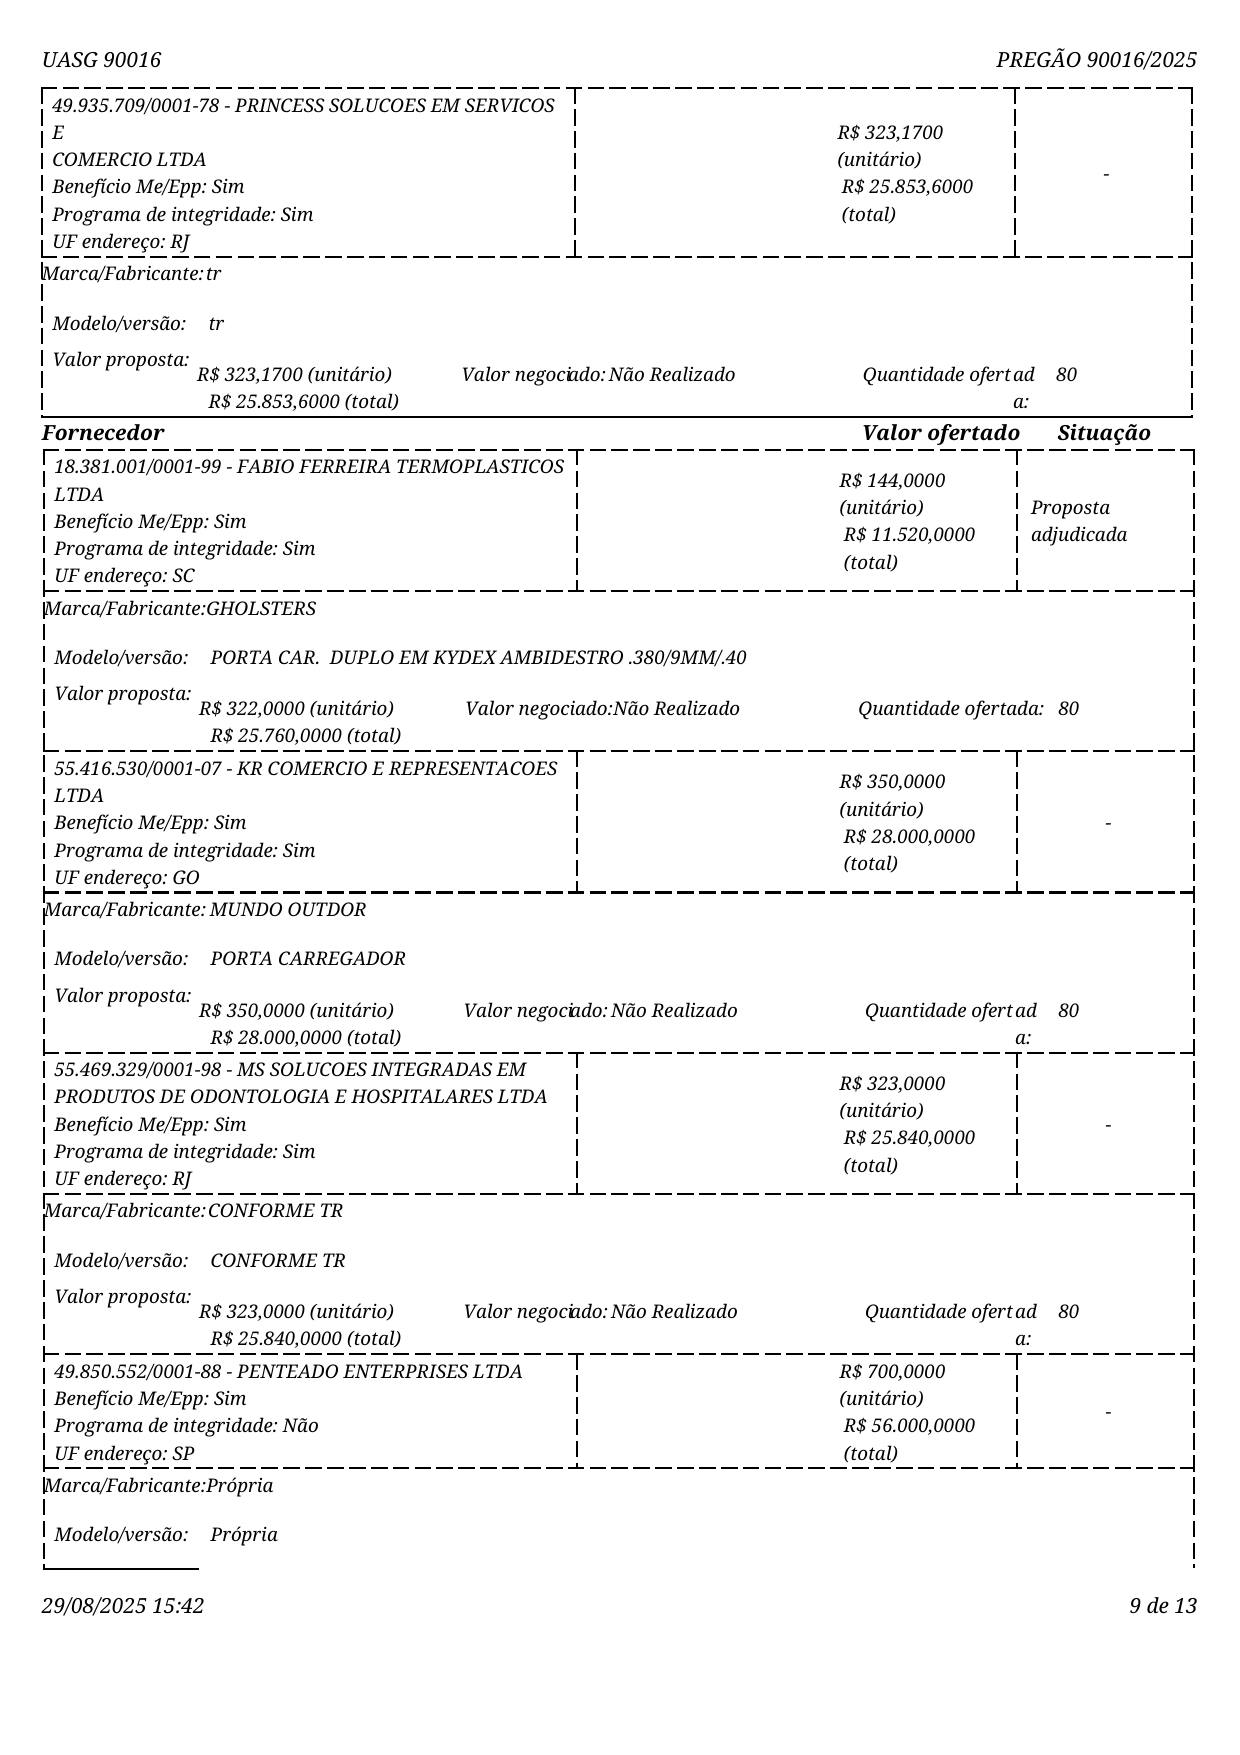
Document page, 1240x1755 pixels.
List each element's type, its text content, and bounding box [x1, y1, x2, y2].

table_cell [577, 1193, 839, 1244]
table_cell - [1101, 750, 1194, 891]
table_cell [839, 1244, 1017, 1293]
table_cell [1101, 1244, 1194, 1293]
table_cell [577, 1244, 839, 1293]
table_cell [1017, 1519, 1101, 1568]
table_cell [575, 307, 837, 356]
table_cell [839, 1467, 1017, 1518]
table_cell PORTA CAR. DUPLO EM KYDEX AMBIDESTRO .380/9MM/.40 [199, 641, 839, 691]
table_cell Modelo/versão: Valor proposta: [44, 943, 199, 1052]
table_cell [1017, 1193, 1101, 1244]
table_cell Marca/Fabricante: GHOLSTERS [44, 590, 839, 641]
table_cell Quantidade ofert [837, 356, 1014, 416]
table_cell [1015, 307, 1098, 356]
table_cell Marca/Fabricante: tr [42, 256, 575, 307]
table_header - [1099, 87, 1192, 256]
table_cell [1017, 1353, 1101, 1467]
table_cell 80 [1048, 1294, 1101, 1353]
table_cell R$ 323,0000 (unitário) R$ 25.840,0000 (total) [839, 1052, 1017, 1193]
table_cell ado: Não Realizado [577, 992, 839, 1052]
table_cell R$ 323,1700 (unitário) Valor negoci R$ 25.853,6000 (total) [197, 356, 575, 416]
table_cell 80 [1048, 992, 1101, 1052]
table_cell [839, 1519, 1017, 1568]
table_cell [839, 891, 1017, 943]
table_cell [577, 943, 839, 992]
table_cell [577, 1052, 839, 1193]
table_cell Quantidade ofert [839, 1294, 1017, 1353]
text Fornecedor Valor ofertado Situação [42, 418, 1200, 446]
table_cell ada: [1017, 1294, 1048, 1353]
table_cell [1099, 256, 1192, 307]
table_cell [1017, 891, 1101, 943]
table_cell tr [197, 307, 575, 356]
table_cell 55.469.329/0001-98 - MS SOLUCOES INTEGRADAS EM PRODUTOS DE ODONTOLOGIA E HOSPITALARES LTDA Benefício Me/Epp: Sim Programa de integridade: Sim UF endereço: RJ [44, 1052, 577, 1193]
table_cell R$ 323,0000 (unitário) Valor negoci R$ 25.840,0000 (total) [199, 1294, 577, 1353]
table_cell R$ 350,0000 (unitário) Valor negoci R$ 28.000,0000 (total) [199, 992, 577, 1052]
table_cell R$ 322,0000 (unitário) Valor negociado: Não Realizado R$ 25.760,0000 (total) [199, 691, 839, 750]
table_cell Marca/Fabricante: MUNDO OUTDOR [44, 891, 577, 943]
table_cell [1015, 256, 1098, 307]
table_header R$ 144,0000 (unitário) R$ 11.520,0000 (total) [839, 449, 1017, 590]
table_cell [577, 1467, 839, 1518]
table_cell [1101, 1467, 1194, 1518]
table_cell [1101, 1519, 1194, 1568]
table_cell 80 [1048, 691, 1194, 750]
table_cell Modelo/versão: Valor proposta: [42, 307, 197, 416]
table_header 18.381.001/0001-99 - FABIO FERREIRA TERMOPLASTICOS LTDA Benefício Me/Epp: Sim Programa de integridade: Sim UF endereço: SC [44, 449, 577, 590]
table_cell [1017, 1467, 1101, 1518]
table_cell [1101, 891, 1194, 943]
table_cell - [1101, 1353, 1194, 1467]
table_cell Marca/Fabricante: CONFORME TR [44, 1193, 577, 1244]
table_cell [1101, 1294, 1194, 1353]
table_cell Modelo/versão: Valor proposta: [44, 1244, 199, 1353]
table_cell [839, 1193, 1017, 1244]
table_cell [1101, 992, 1194, 1052]
table_cell Própria [199, 1519, 577, 1568]
table_cell ada: [1015, 356, 1046, 416]
table_cell [839, 641, 1194, 691]
table_cell CONFORME TR [199, 1244, 577, 1293]
table_cell Quantidade ofert [839, 992, 1017, 1052]
table_cell [837, 256, 1014, 307]
table_cell 55.416.530/0001-07 - KR COMERCIO E REPRESENTACOES LTDA Benefício Me/Epp: Sim Programa de integridade: Sim UF endereço: GO [44, 750, 577, 891]
table_cell ado: Não Realizado [577, 1294, 839, 1353]
table_cell [839, 590, 1194, 641]
table_header R$ 323,1700 (unitário) R$ 25.853,6000 (total) [837, 87, 1014, 256]
table_cell [1099, 356, 1192, 416]
table_cell [1017, 750, 1101, 891]
table_cell PORTA CARREGADOR [199, 943, 577, 992]
table_cell R$ 350,0000 (unitário) R$ 28.000,0000 (total) [839, 750, 1017, 891]
table_cell [1017, 1052, 1101, 1193]
table_header [577, 449, 839, 590]
table_cell [1099, 307, 1192, 356]
table_header 49.935.709/0001-78 - PRINCESS SOLUCOES EM SERVICOS E COMERCIO LTDA Benefício Me/Epp: Sim Programa de integridade: Sim UF endereço: RJ [42, 87, 575, 256]
table_cell [837, 307, 1014, 356]
table_cell Marca/Fabricante: Própria [44, 1467, 577, 1518]
table_cell [577, 891, 839, 943]
table_cell R$ 700,0000 (unitário) R$ 56.000,0000 (total) [839, 1353, 1017, 1467]
table_cell Modelo/versão: [44, 1519, 199, 1568]
table_cell [1101, 943, 1194, 992]
table_cell [839, 943, 1017, 992]
table_cell [577, 1353, 839, 1467]
table_cell - [1101, 1052, 1194, 1193]
table_cell 49.850.552/0001-88 - PENTEADO ENTERPRISES LTDA Benefício Me/Epp: Sim Programa de integridade: Não UF endereço: SP [44, 1353, 577, 1467]
table_cell [1017, 943, 1101, 992]
table_cell Modelo/versão: Valor proposta: [44, 641, 199, 750]
table_cell [1017, 1244, 1101, 1293]
table_header Proposta adjudicada [1017, 449, 1194, 590]
table_header [1015, 87, 1098, 256]
table_cell [575, 256, 837, 307]
table_cell ada: [1017, 992, 1048, 1052]
table_cell Quantidade ofertada: [839, 691, 1048, 750]
table_header [575, 87, 837, 256]
table_cell [577, 1519, 839, 1568]
table_cell ado: Não Realizado [575, 356, 837, 416]
table_cell 80 [1046, 356, 1098, 416]
table_cell [577, 750, 839, 891]
table_cell [1101, 1193, 1194, 1244]
